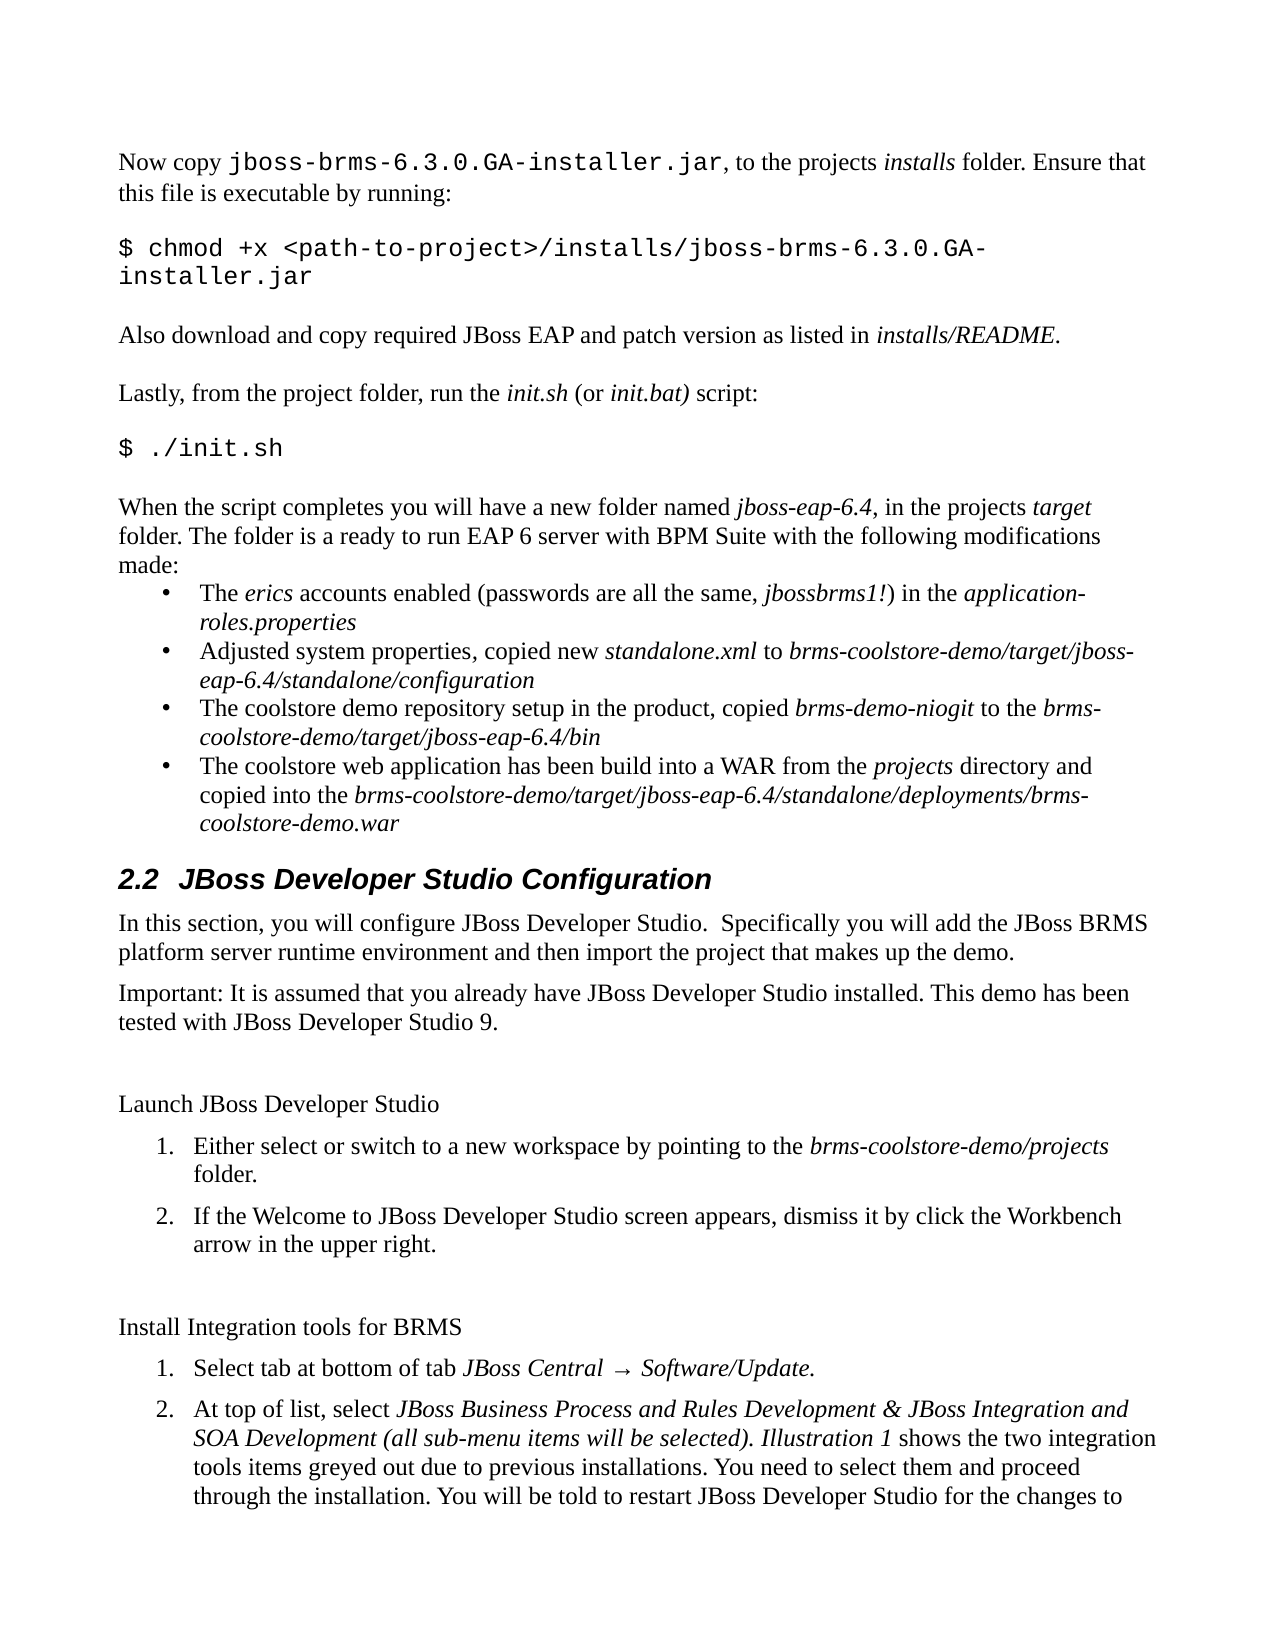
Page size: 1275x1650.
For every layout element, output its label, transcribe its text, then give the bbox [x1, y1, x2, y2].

text Launch JBoss Developer Studio [118, 1089, 1157, 1118]
list At top of list, select JBoss Business Process and Rules Development & JBoss Integration and SOA Development (all sub-menu items will be selected). Illustration 1 shows the two integration tools items greyed out due to previous installations. You need to select them and proceed through the installation. You will be told to restart JBoss Developer Studio for the changes to [156, 1394, 1157, 1509]
text When the script completes you will have a new folder named jboss-eap-6.4, in the projects target folder. The folder is a ready to run EAP 6 server with BPM Suite with the following modifications made: [118, 492, 1157, 578]
list The erics accounts enabled (passwords are all the same, jbossbrms1!) in the application-roles.properties [162, 578, 1157, 636]
text Lastly, from the project folder, run the init.sh (or init.bat) script: [118, 378, 1157, 407]
text Install Integration tools for BRMS [118, 1312, 1157, 1341]
list Select tab at bottom of tab JBoss Central → Software/Update. [156, 1353, 1157, 1382]
text Now copy jboss-brms-6.3.0.GA-installer.jar, to the projects installs folder. Ensure that this file is executable by running: [118, 147, 1157, 206]
list The coolstore demo repository setup in the product, copied brms-demo-niogit to the brms-coolstore-demo/target/jboss-eap-6.4/bin [162, 693, 1157, 751]
list If the Welcome to JBoss Developer Studio screen appears, dismiss it by click the Workbench arrow in the upper right. [156, 1201, 1157, 1258]
text $ ./init.sh [118, 436, 1157, 464]
list Adjusted system properties, copied new standalone.xml to brms-coolstore-demo/target/jboss-eap-6.4/standalone/configuration [162, 636, 1157, 693]
text Important: It is assumed that you already have JBoss Developer Studio installed. This demo has been tested with JBoss Developer Studio 9. [118, 978, 1157, 1036]
text In this section, you will configure JBoss Developer Studio. Specifically you will add the JBoss BRMS platform server runtime environment and then import the project that makes up the demo. [118, 908, 1157, 966]
text $ chmod +x <path-to-project>/installs/jboss-brms-6.3.0.GA-installer.jar [118, 235, 1157, 292]
list Either select or switch to a new workspace by pointing to the brms-coolstore-demo/projects folder. [156, 1131, 1157, 1188]
subtitle JBoss Developer Studio Configuration [118, 862, 1157, 896]
list The coolstore web application has been build into a WAR from the projects directory and copied into the brms-coolstore-demo/target/jboss-eap-6.4/standalone/deployments/brms-coolstore-demo.war [162, 751, 1157, 837]
text Also download and copy required JBoss EAP and patch version as listed in installs/README. [118, 321, 1157, 349]
